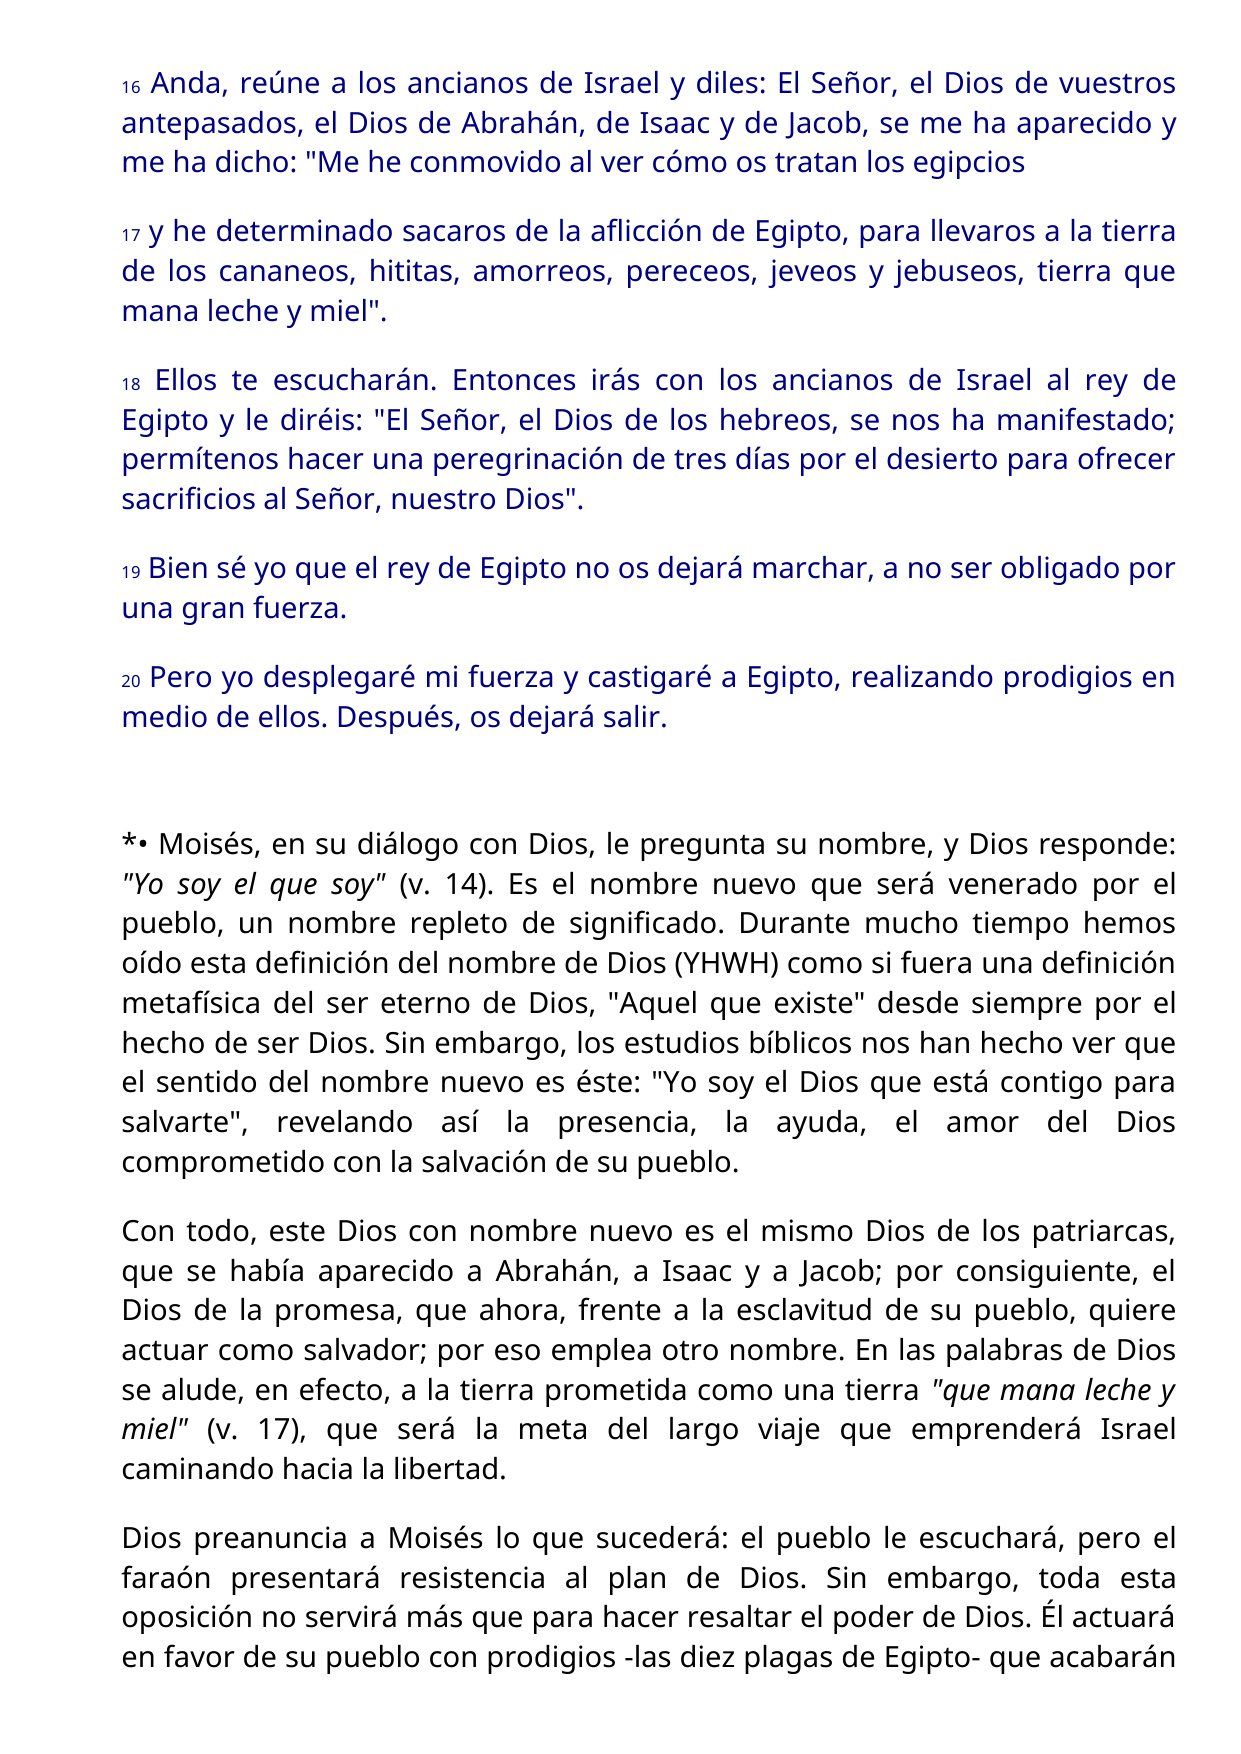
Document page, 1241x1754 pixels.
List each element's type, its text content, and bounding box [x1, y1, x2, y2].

table_header 16 Anda, reúne a los ancianos de Israel y diles: El Señor, el Dios de vuestros antepasados, el Dios de Abrahán, de Isaac y de Jacob, se me ha aparecido y me ha dicho: "Me he conmovido al ver cómo os tratan los egipcios 17 y he determinado sacaros de la aflicción de Egipto, para llevaros a la tierra de los cananeos, hititas, amorreos, pereceos, jeveos y jebuseos, tierra que mana leche y miel". 18 Ellos te escucharán. Entonces irás con los ancianos de Israel al rey de Egipto y le diréis: "El Señor, el Dios de los hebreos, se nos ha manifestado; permítenos hacer una peregrinación de tres días por el desierto para ofrecer sacrificios al Señor, nuestro Dios". 19 Bien sé yo que el rey de Egipto no os dejará marchar, a no ser obligado por una gran fuerza. 20 Pero yo desplegaré mi fuerza y castigaré a Egipto, realizando prodigios en medio de ellos. Después, os dejará salir. *• Moisés, en su diálogo con Dios, le pregunta su nombre, y Dios responde: "Yo soy el que soy" (v. 14). Es el nombre nuevo que será venerado por el pueblo, un nombre repleto de significado. Durante mucho tiempo hemos oído esta definición del nombre de Dios (YHWH) como si fuera una definición metafísica del ser eterno de Dios, "Aquel que existe" desde siempre por el hecho de ser Dios. Sin embargo, los estudios bíblicos nos han hecho ver que el sentido del nombre nuevo es éste: "Yo soy el Dios que está contigo para salvarte", revelando así la presencia, la ayuda, el amor del Dios comprometido con la salvación de su pueblo. Con todo, este Dios con nombre nuevo es el mismo Dios de los patriarcas, que se había aparecido a Abrahán, a Isaac y a Jacob; por consiguiente, el Dios de la promesa, que ahora, frente a la esclavitud de su pueblo, quiere actuar como salvador; por eso emplea otro nombre. En las palabras de Dios se alude, en efecto, a la tierra prometida como una tierra "que mana leche y miel" (v. 17), que será la meta del largo viaje que emprenderá Israel caminando hacia la libertad. Dios preanuncia a Moisés lo que sucederá: el pueblo le escuchará, pero el faraón presentará resistencia al plan de Dios. Sin embargo, toda esta oposición no servirá más que para hacer resaltar el poder de Dios. Él actuará en favor de su pueblo con prodigios -las diez plagas de Egipto- que acabarán [118, 59, 1181, 1679]
